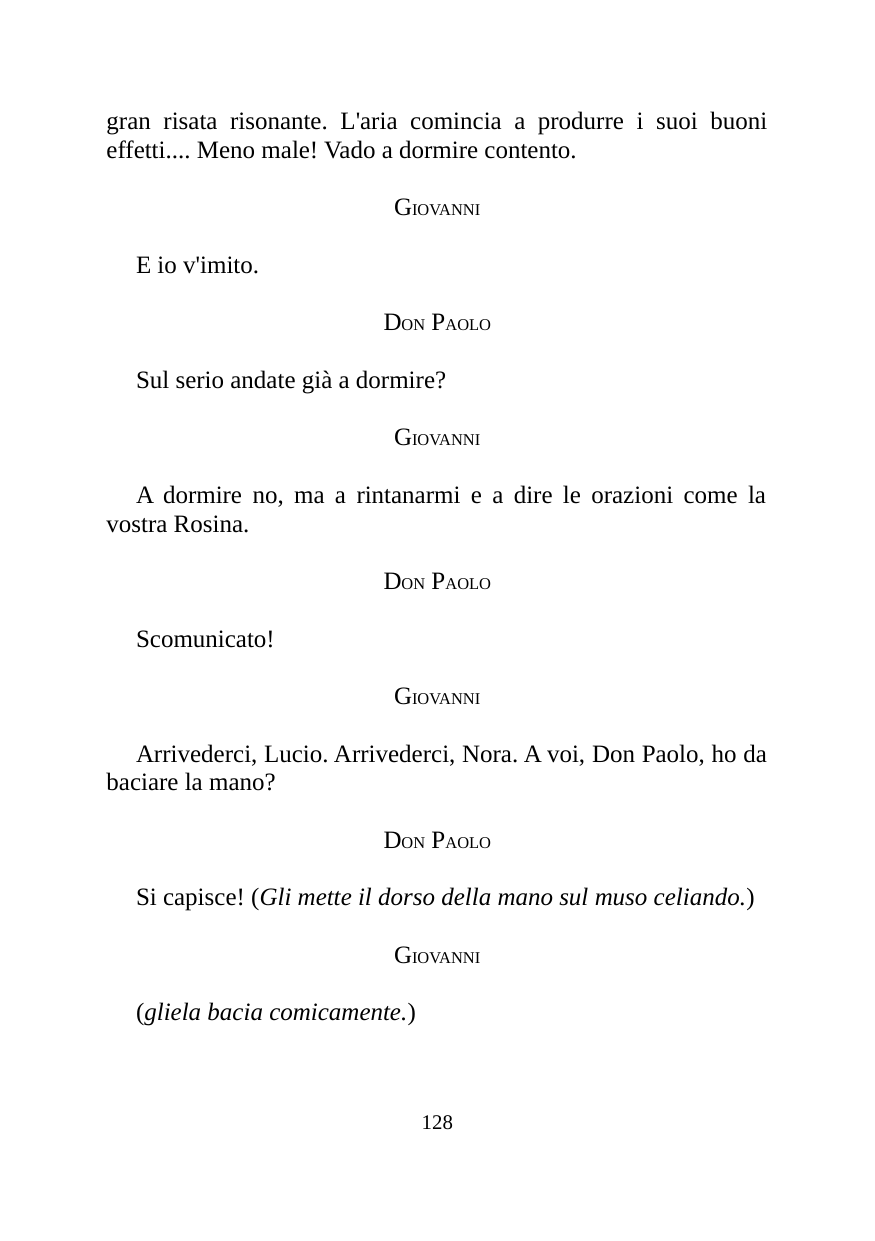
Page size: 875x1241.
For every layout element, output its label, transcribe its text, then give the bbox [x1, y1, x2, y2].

text Arrivederci, Lucio. Arrivederci, Nora. A voi, Don Paolo, ho da baciare la mano? [106, 739, 768, 796]
text E io v'imito. [106, 250, 768, 279]
text Don Paolo [106, 566, 768, 595]
text Sul serio andate già a dormire? [106, 365, 768, 394]
text Giovanni [106, 681, 768, 710]
text Don Paolo [106, 307, 768, 336]
text Si capisce! (Gli mette il dorso della mano sul muso celiando.) [106, 882, 768, 911]
text Don Paolo [106, 825, 768, 854]
text A dormire no, ma a rintanarmi e a dire le orazioni come la vostra Rosina. [106, 480, 768, 537]
text (gliela bacia comicamente.) [106, 997, 768, 1026]
text gran risata risonante. L'aria comincia a produrre i suoi buoni effetti.... Meno male! Vado a dormire contento. [106, 106, 768, 164]
text Scomunicato! [106, 624, 768, 652]
text Giovanni [106, 940, 768, 969]
text Giovanni [106, 422, 768, 451]
text Giovanni [106, 192, 768, 221]
